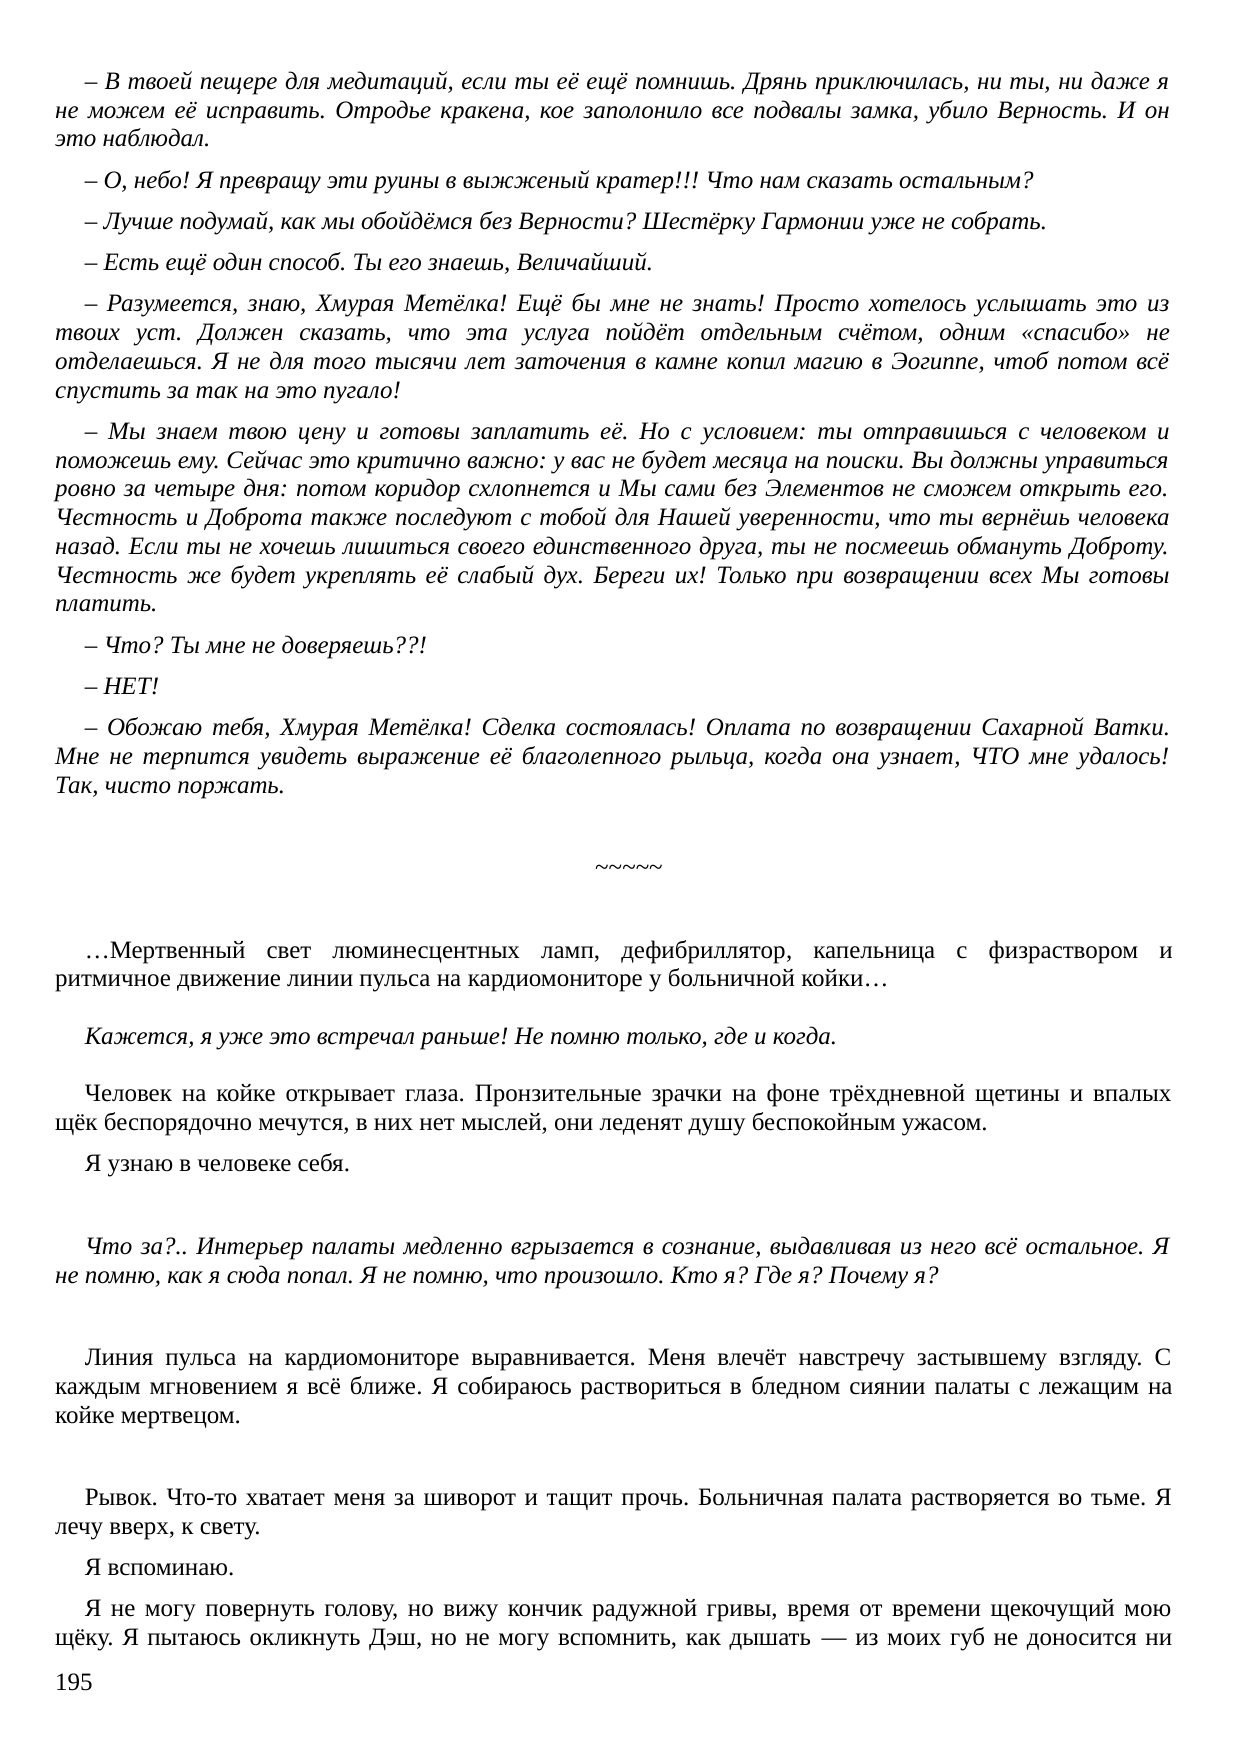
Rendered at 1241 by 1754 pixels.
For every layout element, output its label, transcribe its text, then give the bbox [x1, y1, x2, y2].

text Я узнаю в человеке себя. [55, 1148, 1173, 1177]
text – Что? Ты мне не доверяешь??! [55, 630, 1173, 658]
text – Лучше подумай, как мы обойдёмся без Верности? Шестёрку Гармонии уже не собрать. [55, 206, 1173, 235]
text – Мы знаем твою цену и готовы заплатить её. Но с условием: ты отправишься с человеком и поможешь ему. Сейчас это критично важно: у вас не будет месяца на поиски. Вы должны управиться ровно за четыре дня: потом коридор схлопнется и Мы сами без Элементов не сможем открыть его. Честность и Доброта также последуют с тобой для Нашей уверенности, что ты вернёшь человека назад. Если ты не хочешь лишиться своего единственного друга, ты не посмеешь обмануть Доброту. Честность же будет укреплять её слабый дух. Береги их! Только при возвращении всех Мы готовы платить. [55, 416, 1173, 617]
text Линия пульса на кардиомониторе выравнивается. Меня влечёт навстречу застывшему взгляду. С каждым мгновением я всё ближе. Я собираюсь раствориться в бледном сиянии палаты с лежащим на койке мертвецом. [55, 1342, 1173, 1428]
text – Есть ещё один способ. Ты его знаешь, Величайший. [55, 247, 1173, 276]
text ~~~~~ [55, 852, 1173, 881]
text – О, небо! Я превращу эти руины в выжженый кратер!!! Что нам сказать остальным? [55, 165, 1173, 193]
text Я вспоминаю. [55, 1552, 1173, 1581]
text Рывок. Что-то хватает меня за шиворот и тащит прочь. Больничная палата растворяется во тьме. Я лечу вверх, к свету. [55, 1482, 1173, 1540]
text Кажется, я уже это встречал раньше! Не помню только, где и когда. [55, 1021, 1173, 1050]
text – Разумеется, знаю, Хмурая Метёлка! Ещё бы мне не знать! Просто хотелось услышать это из твоих уст. Должен сказать, что эта услуга пойдёт отдельным счётом, одним «спасибо» не отделаешься. Я не для того тысячи лет заточения в камне копил магию в Эогиппе, чтоб потом всё спустить за так на это пугало! [55, 288, 1173, 403]
text …Мертвенный свет люминесцентных ламп, дефибриллятор, капельница с физраствором и ритмичное движение линии пульса на кардиомониторе у больничной койки… [55, 935, 1173, 992]
text – НЕТ! [55, 671, 1173, 700]
text Я не могу повернуть голову, но вижу кончик радужной гривы, время от времени щекочущий мою щёку. Я пытаюсь окликнуть Дэш, но не могу вспомнить, как дышать — из моих губ не доносится ни [55, 1593, 1173, 1651]
text Человек на койке открывает глаза. Пронзительные зрачки на фоне трёхдневной щетины и впалых щёк беспорядочно мечутся, в них нет мыслей, они леденят душу беспокойным ужасом. [55, 1078, 1173, 1136]
text Что за?.. Интерьер палаты медленно вгрызается в сознание, выдавливая из него всё остальное. Я не помню, как я сюда попал. Я не помню, что произошло. Кто я? Где я? Почему я? [55, 1231, 1173, 1288]
text – В твоей пещере для медитаций, если ты её ещё помнишь. Дрянь приключилась, ни ты, ни даже я не можем её исправить. Отродье кракена, кое заполонило все подвалы замка, убило Верность. И он это наблюдал. [55, 66, 1173, 152]
text – Обожаю тебя, Хмурая Метёлка! Сделка состоялась! Оплата по возвращении Сахарной Ватки. Мне не терпится увидеть выражение её благолепного рыльца, когда она узнает, ЧТО мне удалось! Так, чисто поржать. [55, 712, 1173, 798]
